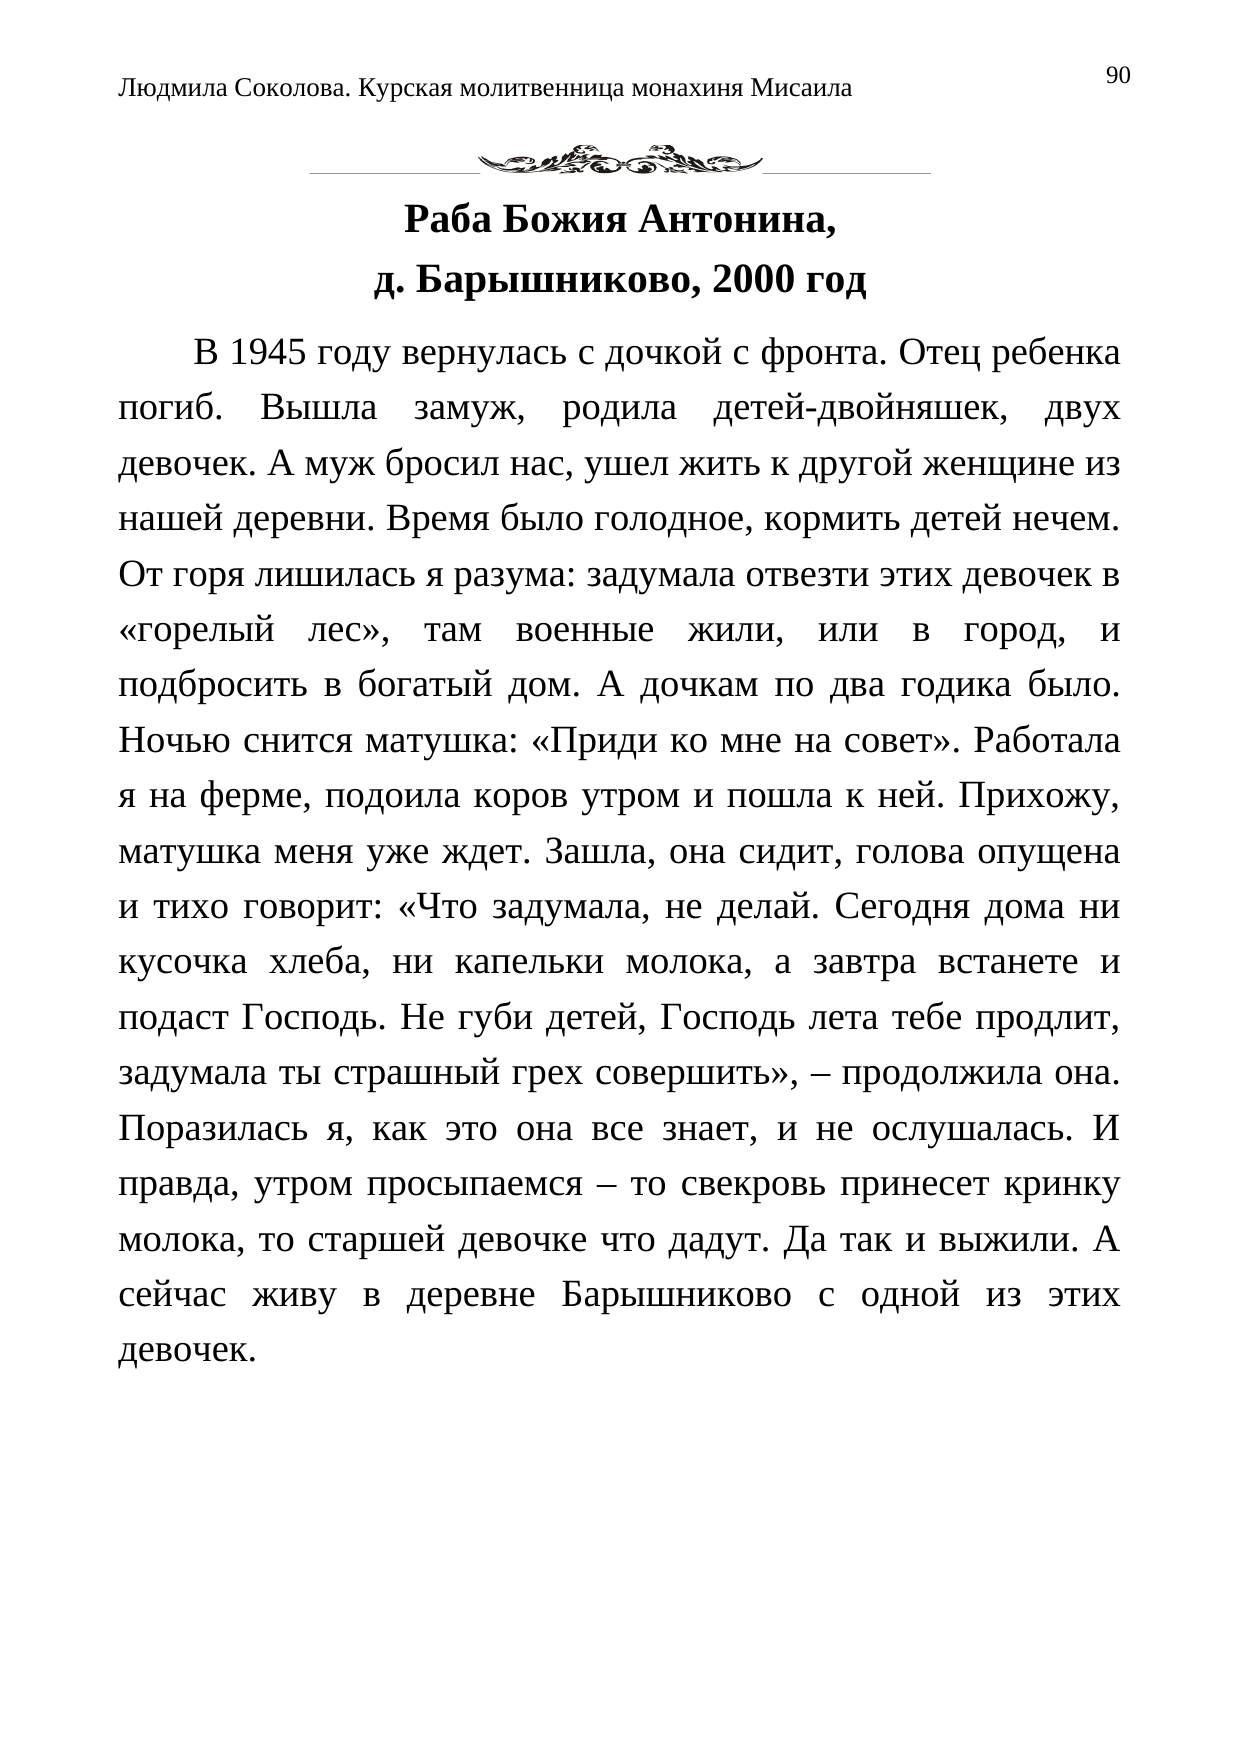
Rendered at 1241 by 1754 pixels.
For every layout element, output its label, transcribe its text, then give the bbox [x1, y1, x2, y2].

text д. Барышниково, 2000 год [118, 253, 1122, 301]
text В 1945 году вернулась с дочкой с фронта. Отец ребенка погиб. Вышла замуж, родила детей-двойняшек, двух девочек. А муж бросил нас, ушел жить к другой женщине из нашей деревни. Время было голодное, кормить детей нечем. От горя лишилась я разума: задумала отвезти этих девочек в «горелый лес», там военные жили, или в город, и подбросить в богатый дом. А дочкам по два годика было. Ночью снится матушка: «Приди ко мне на совет». Работала я на ферме, подоила коров утром и пошла к ней. Прихожу, матушка меня уже ждет. Зашла, она сидит, голова опущена и тихо говорит: «Что задумала, не делай. Сегодня дома ни кусочка хлеба, ни капельки молока, а завтра встанете и подаст Господь. Не губи детей, Господь лета тебе продлит, задумала ты страшный грех совершить», – продолжила она. Поразилась я, как это она все знает, и не ослушалась. И правда, утром просыпаемся – то свекровь принесет кринку молока, то старшей девочке что дадут. Да так и выжили. А сейчас живу в деревне Барышниково с одной из этих девочек. [118, 328, 1122, 1370]
text Раба Божия Антонина, [118, 194, 1122, 242]
picture [309, 145, 931, 174]
